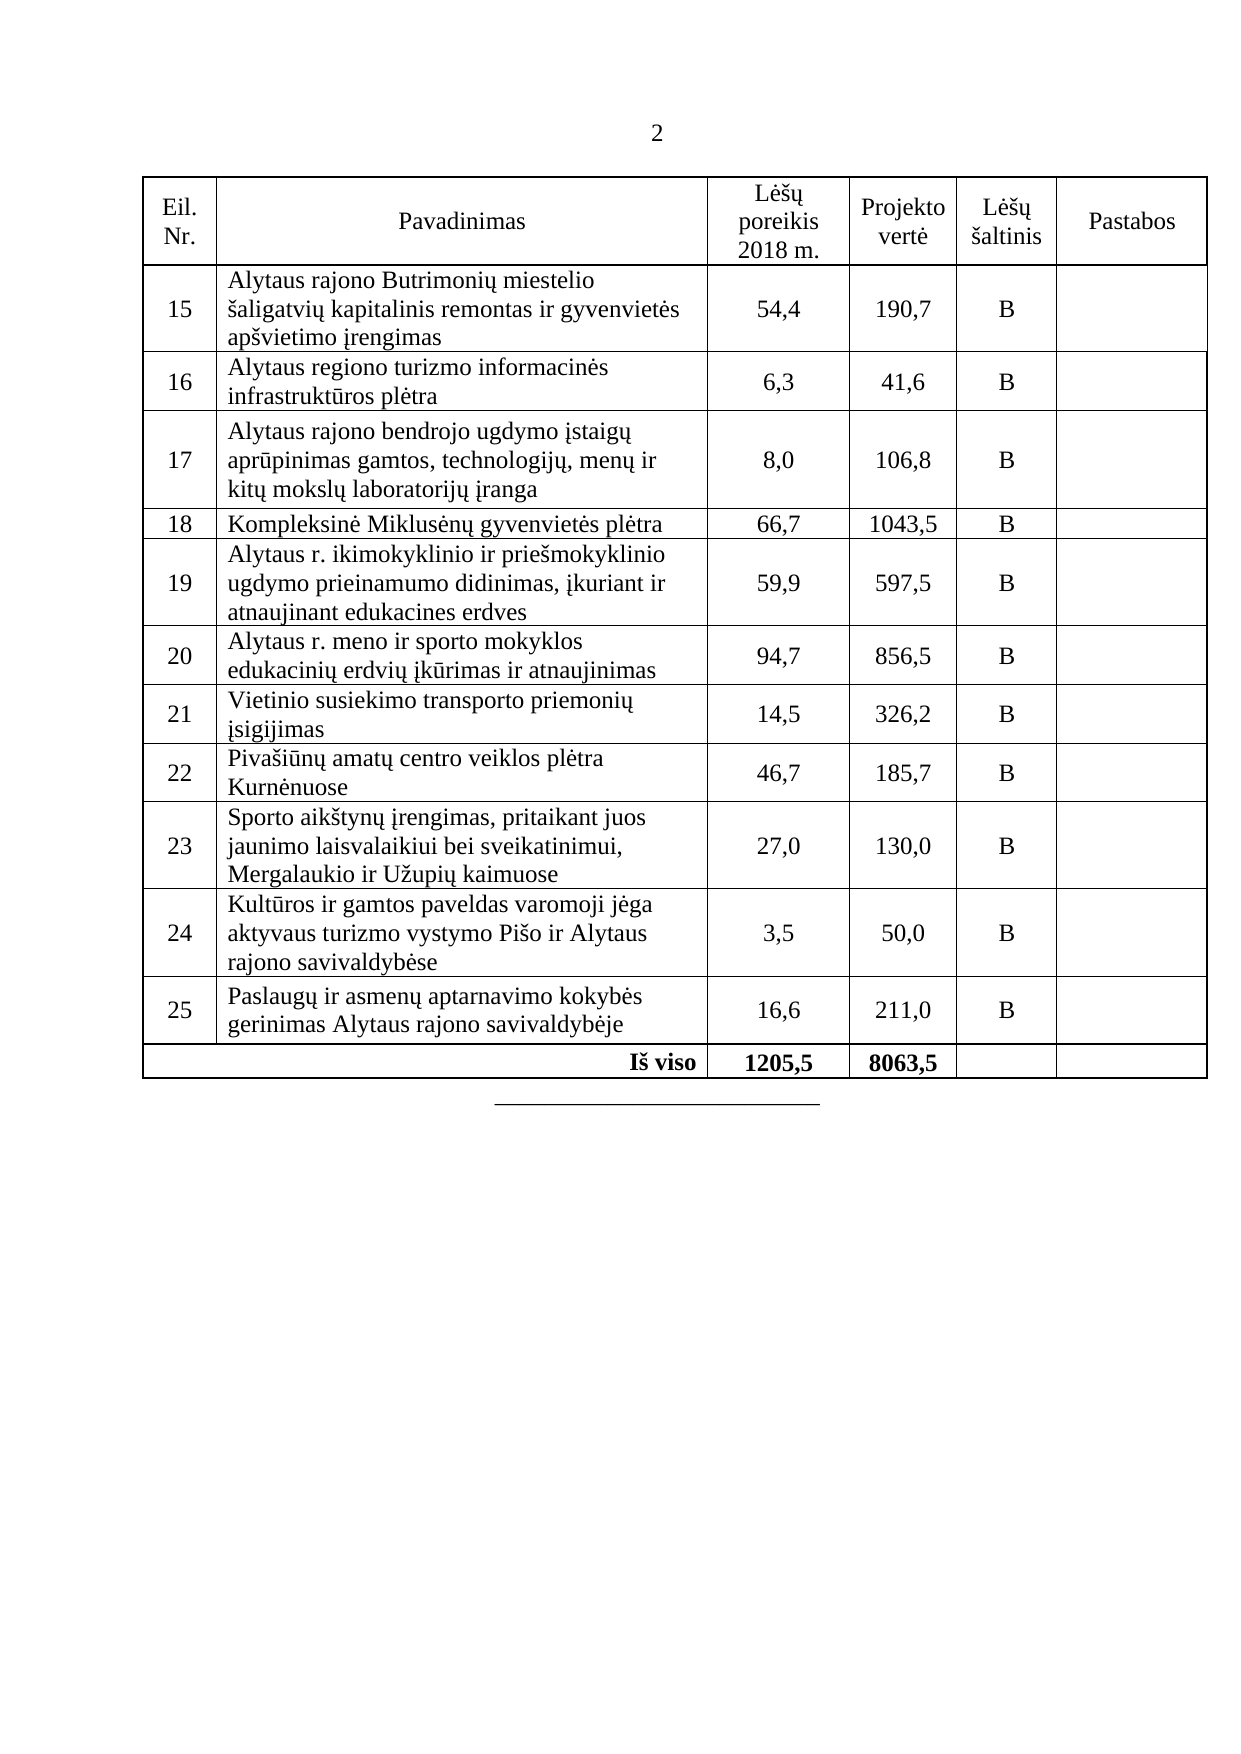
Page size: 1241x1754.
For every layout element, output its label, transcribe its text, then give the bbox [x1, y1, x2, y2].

table_cell [1057, 626, 1206, 684]
table_cell [1057, 266, 1207, 351]
table_cell 21 [144, 685, 216, 742]
table_cell [1057, 539, 1206, 625]
table_cell 185,7 [850, 744, 956, 801]
table_cell Alytaus rajono Butrimonių miestelio šaligatvių kapitalinis remontas ir gyvenvietės apšvietimo įrengimas [217, 266, 707, 351]
table_cell B [957, 266, 1056, 351]
table_cell 20 [144, 626, 216, 684]
table_cell 14,5 [708, 685, 849, 742]
table_cell [1057, 411, 1206, 508]
table_cell B [957, 352, 1056, 410]
table_cell 94,7 [708, 626, 849, 684]
table_header Lėšų poreikis 2018 m. [708, 178, 849, 264]
table_cell 24 [144, 889, 216, 976]
table_cell 19 [144, 539, 216, 625]
table_cell 211,0 [850, 977, 956, 1043]
table_cell [957, 1045, 1056, 1077]
table_cell [1057, 744, 1206, 801]
table_cell B [957, 685, 1056, 742]
table_header Pavadinimas [217, 178, 707, 264]
table_cell 130,0 [850, 802, 956, 888]
table_cell Kompleksinė Miklusėnų gyvenvietės plėtra [217, 509, 707, 538]
table_header Lėšų šaltinis [957, 178, 1056, 264]
table_cell Iš viso [144, 1045, 707, 1077]
table_cell B [957, 977, 1056, 1043]
table_cell Paslaugų ir asmenų aptarnavimo kokybės gerinimas Alytaus rajono savivaldybėje [217, 977, 707, 1043]
table_cell 106,8 [850, 411, 956, 508]
table_cell 25 [144, 977, 216, 1043]
table_cell 16 [144, 352, 216, 410]
table_cell Vietinio susiekimo transporto priemonių įsigijimas [217, 685, 707, 742]
table_cell 15 [144, 266, 216, 351]
table_cell 6,3 [708, 352, 849, 410]
table_cell Alytaus regiono turizmo informacinės infrastruktūros plėtra [217, 352, 707, 410]
table_cell B [957, 539, 1056, 625]
table_header Projekto vertė [850, 178, 956, 264]
table_cell 16,6 [708, 977, 849, 1043]
table_cell B [957, 411, 1056, 508]
table_cell 17 [144, 411, 216, 508]
table_cell [1057, 802, 1206, 888]
table_cell 18 [144, 509, 216, 538]
table_cell B [957, 889, 1056, 976]
table_cell 50,0 [850, 889, 956, 976]
table_cell Sporto aikštynų įrengimas, pritaikant juos jaunimo laisvalaikiui bei sveikatinimui, Mergalaukio ir Užupių kaimuose [217, 802, 707, 888]
table_cell 856,5 [850, 626, 956, 684]
table_cell B [957, 626, 1056, 684]
table_cell 3,5 [708, 889, 849, 976]
table_cell [1057, 977, 1206, 1043]
table_cell Alytaus r. meno ir sporto mokyklos edukacinių erdvių įkūrimas ir atnaujinimas [217, 626, 707, 684]
table_cell Kultūros ir gamtos paveldas varomoji jėga aktyvaus turizmo vystymo Pišo ir Alytaus rajono savivaldybėse [217, 889, 707, 976]
table_cell [1057, 1045, 1206, 1077]
table_header Pastabos [1057, 178, 1206, 264]
table_cell 1043,5 [850, 509, 956, 538]
table_cell [1057, 352, 1206, 410]
table_cell 190,7 [850, 266, 956, 351]
table_cell 66,7 [708, 509, 849, 538]
table_cell Pivašiūnų amatų centro veiklos plėtra Kurnėnuose [217, 744, 707, 801]
table_cell B [957, 509, 1056, 538]
text __________________________ [133, 1079, 1181, 1108]
table_cell Alytaus rajono bendrojo ugdymo įstaigų aprūpinimas gamtos, technologijų, menų ir kitų mokslų laboratorijų įranga [217, 411, 707, 508]
table_cell 46,7 [708, 744, 849, 801]
table_cell 597,5 [850, 539, 956, 625]
table_cell 27,0 [708, 802, 849, 888]
table_cell 1205,5 [708, 1045, 849, 1077]
table_cell [1057, 685, 1206, 742]
table_cell [1057, 509, 1206, 538]
table_cell 22 [144, 744, 216, 801]
table_cell 326,2 [850, 685, 956, 742]
table_cell 54,4 [708, 266, 849, 351]
table_cell 8,0 [708, 411, 849, 508]
table_cell 59,9 [708, 539, 849, 625]
table_cell 23 [144, 802, 216, 888]
table_cell Alytaus r. ikimokyklinio ir priešmokyklinio ugdymo prieinamumo didinimas, įkuriant ir atnaujinant edukacines erdves [217, 539, 707, 625]
table_cell 41,6 [850, 352, 956, 410]
table_cell [1057, 889, 1206, 976]
table_cell 8063,5 [850, 1045, 956, 1077]
table_header Eil. Nr. [144, 178, 216, 264]
table_cell B [957, 802, 1056, 888]
table_cell B [957, 744, 1056, 801]
